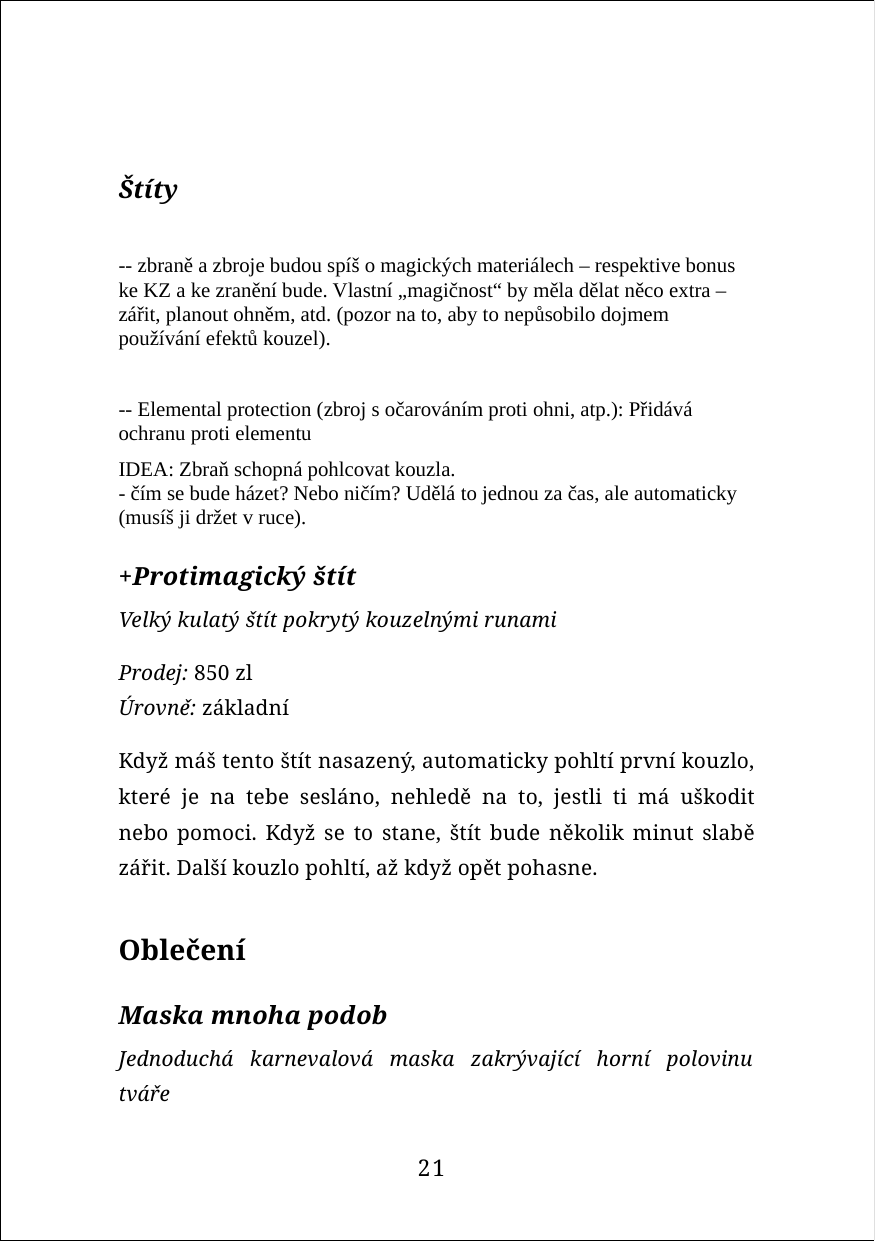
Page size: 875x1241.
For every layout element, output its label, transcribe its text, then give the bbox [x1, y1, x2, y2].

text Velký kulatý štít pokrytý kouzelnými runami [118, 605, 756, 633]
subtitle +Protimagický štít [118, 559, 756, 593]
text -- Elemental protection (zbroj s očarováním proti ohni, atp.): Přidává ochranu proti elementu [118, 397, 756, 445]
text Prodej: 850 zl Úrovně: základní [118, 658, 756, 722]
subtitle Maska mnoha podob [118, 998, 756, 1032]
text Když máš tento štít nasazený, automaticky pohltí první kouzlo, které je na tebe sesláno, nehledě na to, jestli ti má uškodit nebo pomoci. Když se to stane, štít bude několik minut slabě zářit. Další kouzlo pohltí, až když opět pohasne. [118, 747, 756, 882]
text IDEA: Zbraň schopná pohlcovat kouzla. - čím se bude házet? Nebo ničím? Udělá to jednou za čas, ale automaticky (musíš ji držet v ruce). [118, 457, 756, 529]
text -- zbraně a zbroje budou spíš o magických materiálech – respektive bonus ke KZ a ke zranění bude. Vlastní „magičnost“ by měla dělat něco extra – zářit, planout ohněm, atd. (pozor na to, aby to nepůsobilo dojmem používání efektů kouzel). [118, 253, 756, 350]
text Jednoduchá karnevalová maska zakrývající horní polovinu tváře [118, 1044, 756, 1108]
subtitle Štíty [118, 172, 756, 206]
subtitle Oblečení [118, 930, 756, 968]
